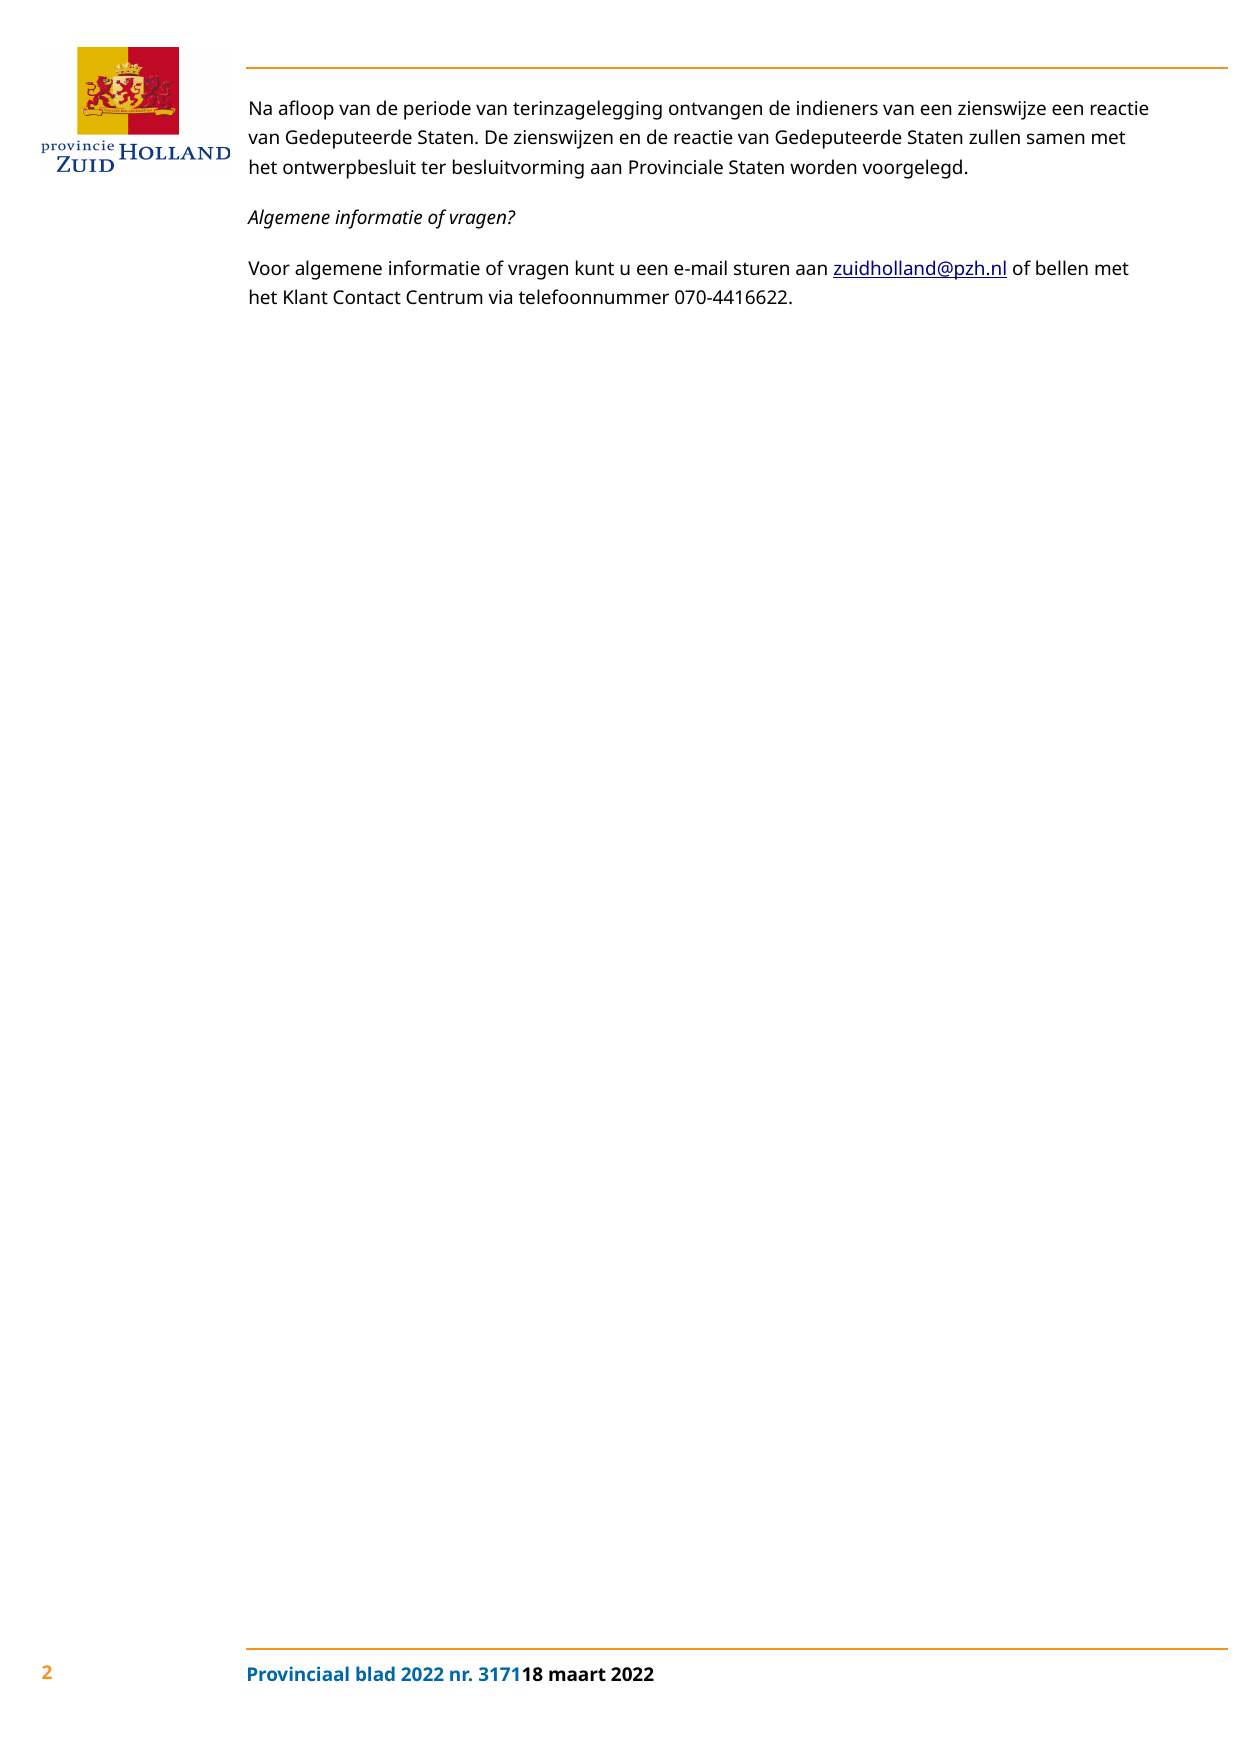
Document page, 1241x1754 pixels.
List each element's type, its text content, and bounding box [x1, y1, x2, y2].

text Na afloop van de periode van terinzagelegging ontvangen de indieners van een zienswijze een reactie van Gedeputeerde Staten. De zienswijzen en de reactie van Gedeputeerde Staten zullen samen met het ontwerpbesluit ter besluitvorming aan Provinciale Staten worden voorgelegd. [248, 95, 1152, 180]
picture [41, 47, 231, 172]
text Voor algemene informatie of vragen kunt u een e-mail sturen aan zuidholland@pzh.nl of bellen met het Klant Contact Centrum via telefoonnummer 070-4416622. [248, 255, 1152, 310]
text Algemene informatie of vragen? [248, 204, 1152, 230]
